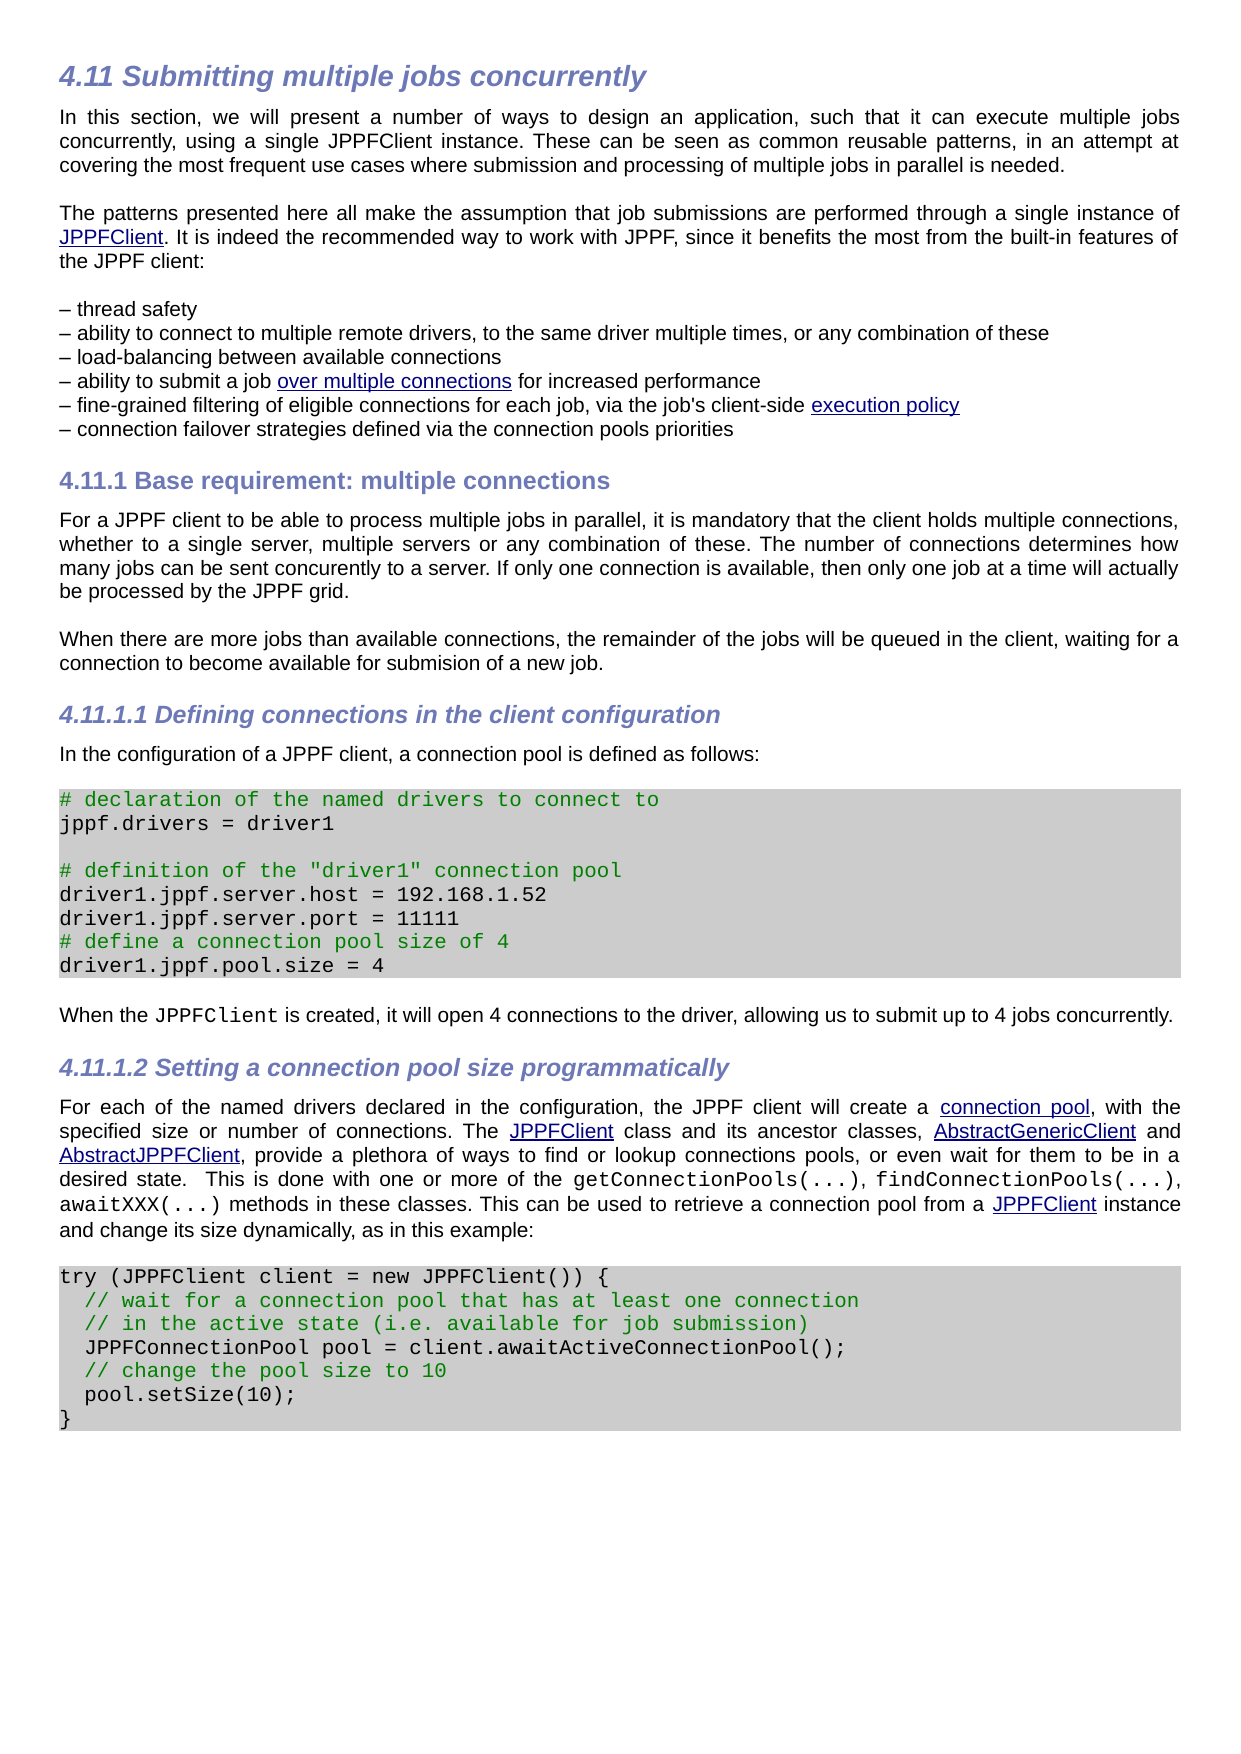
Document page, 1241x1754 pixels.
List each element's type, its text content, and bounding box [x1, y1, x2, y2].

text // wait for a connection pool that has at least one connection [59, 1289, 1181, 1313]
text In the configuration of a JPPF client, a connection pool is defined as follows: [59, 741, 1181, 765]
text # declaration of the named drivers to connect to [59, 789, 1181, 813]
text When the JPPFClient is created, it will open 4 connections to the driver, allowing us to submit up to 4 jobs concurrently. [59, 1002, 1181, 1028]
text In this section, we will present a number of ways to design an application, such that it can execute multiple jobs concurrently, using a single JPPFClient instance. These can be seen as common reusable patterns, in an attempt at covering the most frequent use cases where submission and processing of multiple jobs in parallel is needed. [59, 105, 1181, 177]
text JPPFConnectionPool pool = client.awaitActiveConnectionPool(); [59, 1337, 1181, 1361]
text driver1.jppf.server.port = 11111 [59, 907, 1181, 931]
list thread safety [59, 297, 1181, 321]
list load-balancing between available connections [59, 345, 1181, 369]
list connection failover strategies defined via the connection pools priorities [59, 417, 1181, 441]
list fine-grained filtering of eligible connections for each job, via the job's client-side execution policy [59, 393, 1181, 417]
text jppf.drivers = driver1 [59, 813, 1181, 837]
subtitle Setting a connection pool size programmatically [59, 1053, 1181, 1082]
list ability to submit a job over multiple connections for increased performance [59, 369, 1181, 393]
text driver1.jppf.server.host = 192.168.1.52 [59, 884, 1181, 907]
subtitle Defining connections in the client configuration [59, 700, 1181, 729]
text // in the active state (i.e. available for job submission) [59, 1313, 1181, 1337]
list ability to connect to multiple remote drivers, to the same driver multiple times, or any combination of these [59, 321, 1181, 345]
text } [59, 1408, 1181, 1431]
text driver1.jppf.pool.size = 4 [59, 955, 1181, 978]
text # definition of the "driver1" connection pool [59, 860, 1181, 884]
subtitle Base requirement: multiple connections [59, 466, 1181, 495]
text For each of the named drivers declared in the configuration, the JPPF client will create a connection pool, with the specified size or number of connections. The JPPFClient class and its ancestor classes, AbstractGenericClient and AbstractJPPFClient, provide a plethora of ways to find or lookup connections pools, or even wait for them to be in a desired state. This is done with one or more of the getConnectionPools(...), findConnectionPools(...), awaitXXX(...) methods in these classes. This can be used to retrieve a connection pool from a JPPFClient instance and change its size dynamically, as in this example: [59, 1094, 1181, 1242]
text The patterns presented here all make the assumption that job submissions are performed through a single instance of JPPFClient. It is indeed the recommended way to work with JPPF, since it benefits the most from the built-in features of the JPPF client: [59, 201, 1181, 273]
text For a JPPF client to be able to process multiple jobs in parallel, it is mandatory that the client holds multiple connections, whether to a single server, multiple servers or any combination of these. The number of connections determines how many jobs can be sent concurently to a server. If only one connection is available, then only one job at a time will actually be processed by the JPPF grid. [59, 507, 1181, 603]
subtitle Submitting multiple jobs concurrently [59, 59, 1181, 93]
text # define a connection pool size of 4 [59, 931, 1181, 955]
text When there are more jobs than available connections, the remainder of the jobs will be queued in the client, waiting for a connection to become available for submision of a new job. [59, 627, 1181, 675]
text pool.setSize(10); [59, 1384, 1181, 1408]
text try (JPPFClient client = new JPPFClient()) { [59, 1266, 1181, 1289]
text // change the pool size to 10 [59, 1361, 1181, 1384]
